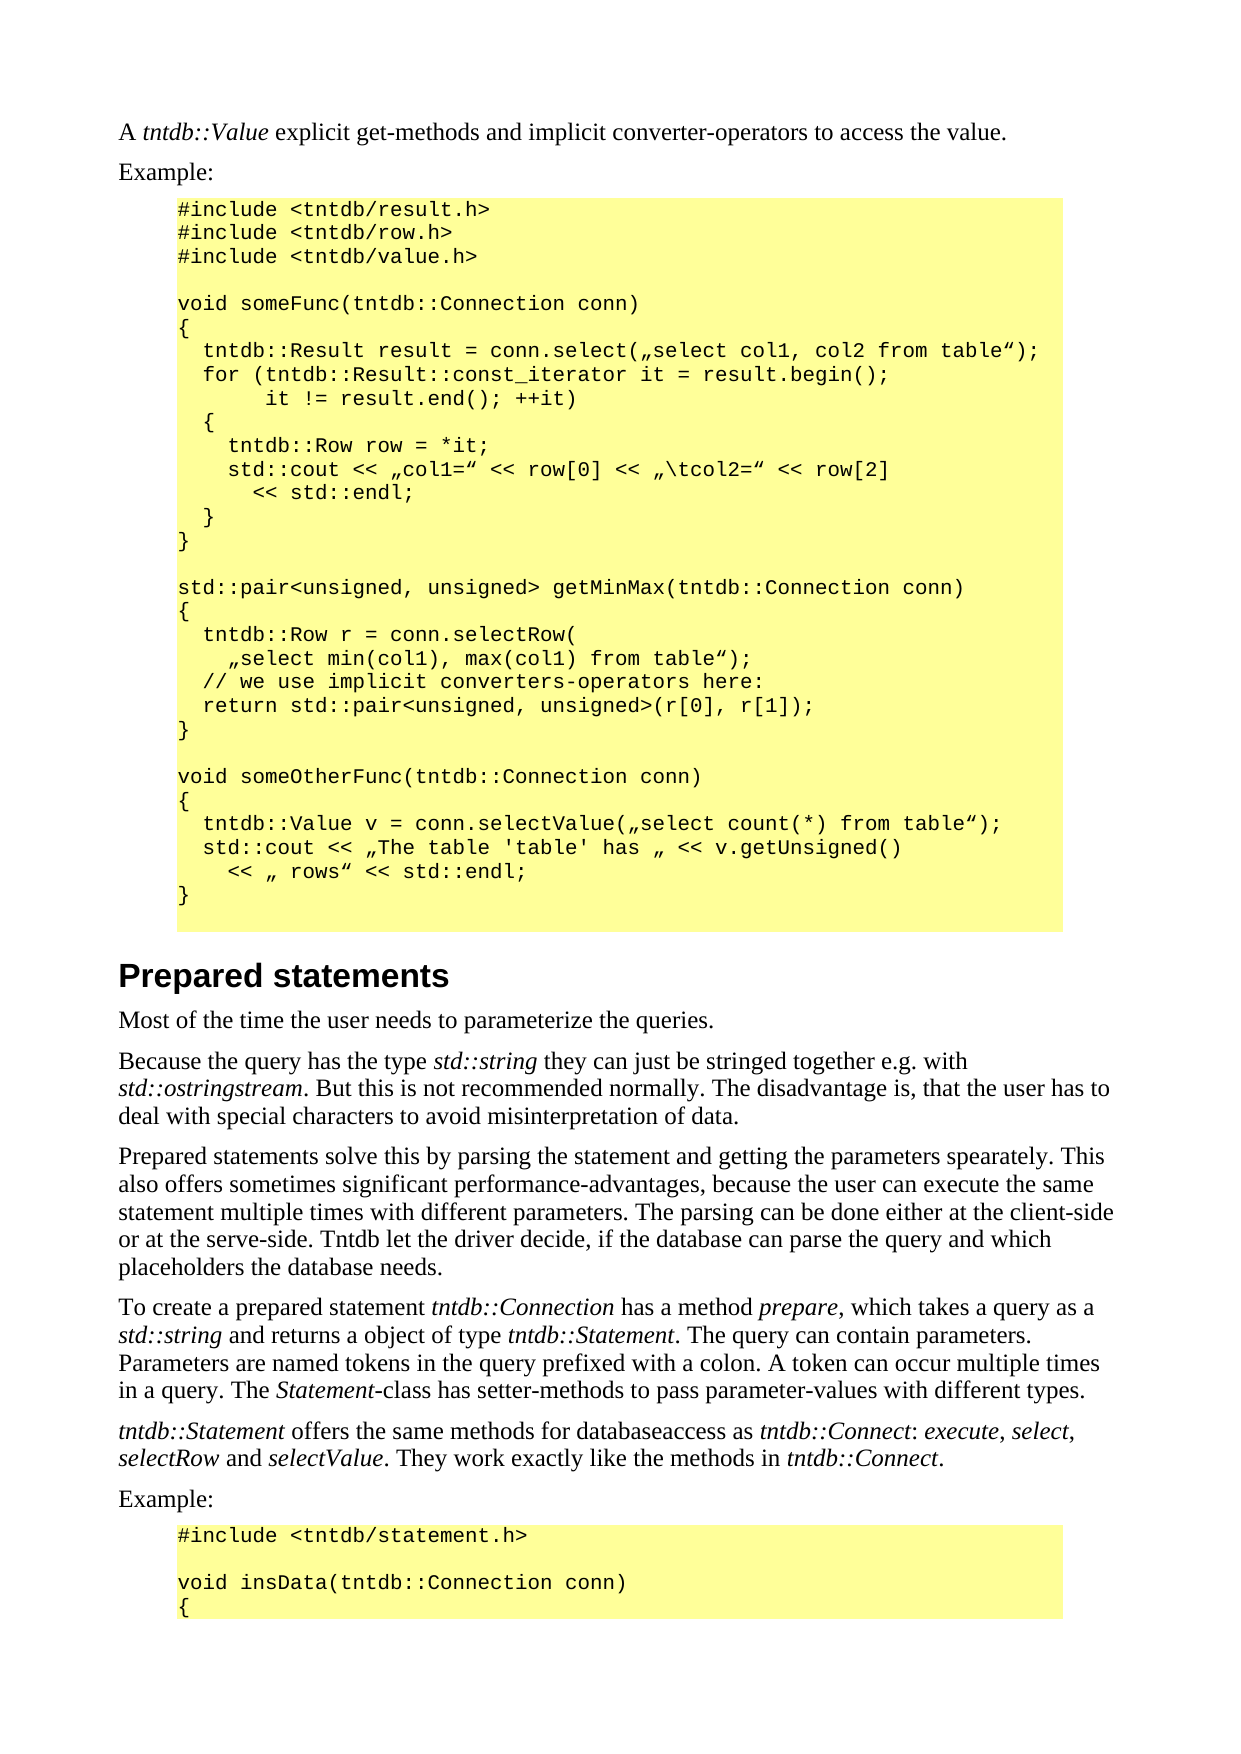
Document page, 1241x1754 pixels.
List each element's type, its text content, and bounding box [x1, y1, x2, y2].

text A tntdb::Value explicit get-methods and implicit converter-operators to access the value. [118, 118, 1122, 146]
text // we use implicit converters-operators here: [177, 671, 1063, 695]
text #include <tntdb/result.h> [177, 198, 1063, 222]
text tntdb::Row row = *it; [177, 435, 1063, 459]
text } [177, 506, 1063, 529]
text tntdb::Value v = conn.selectValue(„select count(*) from table“); [177, 813, 1063, 837]
text std::pair<unsigned, unsigned> getMinMax(tntdb::Connection conn) [177, 577, 1063, 601]
text Example: [118, 158, 1122, 186]
text << „ rows“ << std::endl; [177, 861, 1063, 884]
text #include <tntdb/row.h> [177, 222, 1063, 246]
text { [177, 317, 1063, 340]
text } [177, 884, 1063, 908]
text return std::pair<unsigned, unsigned>(r[0], r[1]); [177, 695, 1063, 719]
text { [177, 411, 1063, 435]
text To create a prepared statement tntdb::Connection has a method prepare, which takes a query as a std::string and returns a object of type tntdb::Statement. The query can contain parameters. Parameters are named tokens in the query prefixed with a colon. A token can occur multiple times in a query. The Statement-class has setter-methods to pass parameter-values with different types. [118, 1293, 1122, 1404]
text it != result.end(); ++it) [177, 388, 1063, 411]
text tntdb::Statement offers the same methods for databaseaccess as tntdb::Connect: execute, select, selectRow and selectValue. They work exactly like the methods in tntdb::Connect. [118, 1417, 1122, 1472]
text { [177, 790, 1063, 813]
text Example: [118, 1485, 1122, 1512]
text } [177, 529, 1063, 553]
text Most of the time the user needs to parameterize the queries. [118, 1007, 1122, 1034]
text std::cout << „col1=“ << row[0] << „\tcol2=“ << row[2] [177, 459, 1063, 482]
text << std::endl; [177, 482, 1063, 506]
text #include <tntdb/statement.h> [177, 1525, 1063, 1548]
text for (tntdb::Result::const_iterator it = result.begin(); [177, 364, 1063, 388]
text „select min(col1), max(col1) from table“); [177, 648, 1063, 671]
text std::cout << „The table 'table' has „ << v.getUnsigned() [177, 837, 1063, 861]
text void insData(tntdb::Connection conn) [177, 1572, 1063, 1596]
text void someOtherFunc(tntdb::Connection conn) [177, 766, 1063, 790]
text { [177, 1596, 1063, 1619]
text Prepared statements solve this by parsing the statement and getting the parameters spearately. This also offers sometimes significant performance-advantages, because the user can execute the same statement multiple times with different parameters. The parsing can be done either at the client-side or at the serve-side. Tntdb let the driver decide, if the database can parse the query and which placeholders the database needs. [118, 1142, 1122, 1281]
text void someFunc(tntdb::Connection conn) [177, 293, 1063, 317]
text } [177, 719, 1063, 742]
text Because the query has the type std::string they can just be stringed together e.g. with std::ostringstream. But this is not recommended normally. The disadvantage is, that the user has to deal with special characters to avoid misinterpretation of data. [118, 1047, 1122, 1130]
text tntdb::Result result = conn.select(„select col1, col2 from table“); [177, 340, 1063, 364]
text #include <tntdb/value.h> [177, 246, 1063, 269]
text { [177, 601, 1063, 624]
subtitle Prepared statements [118, 957, 1122, 994]
text tntdb::Row r = conn.selectRow( [177, 624, 1063, 648]
